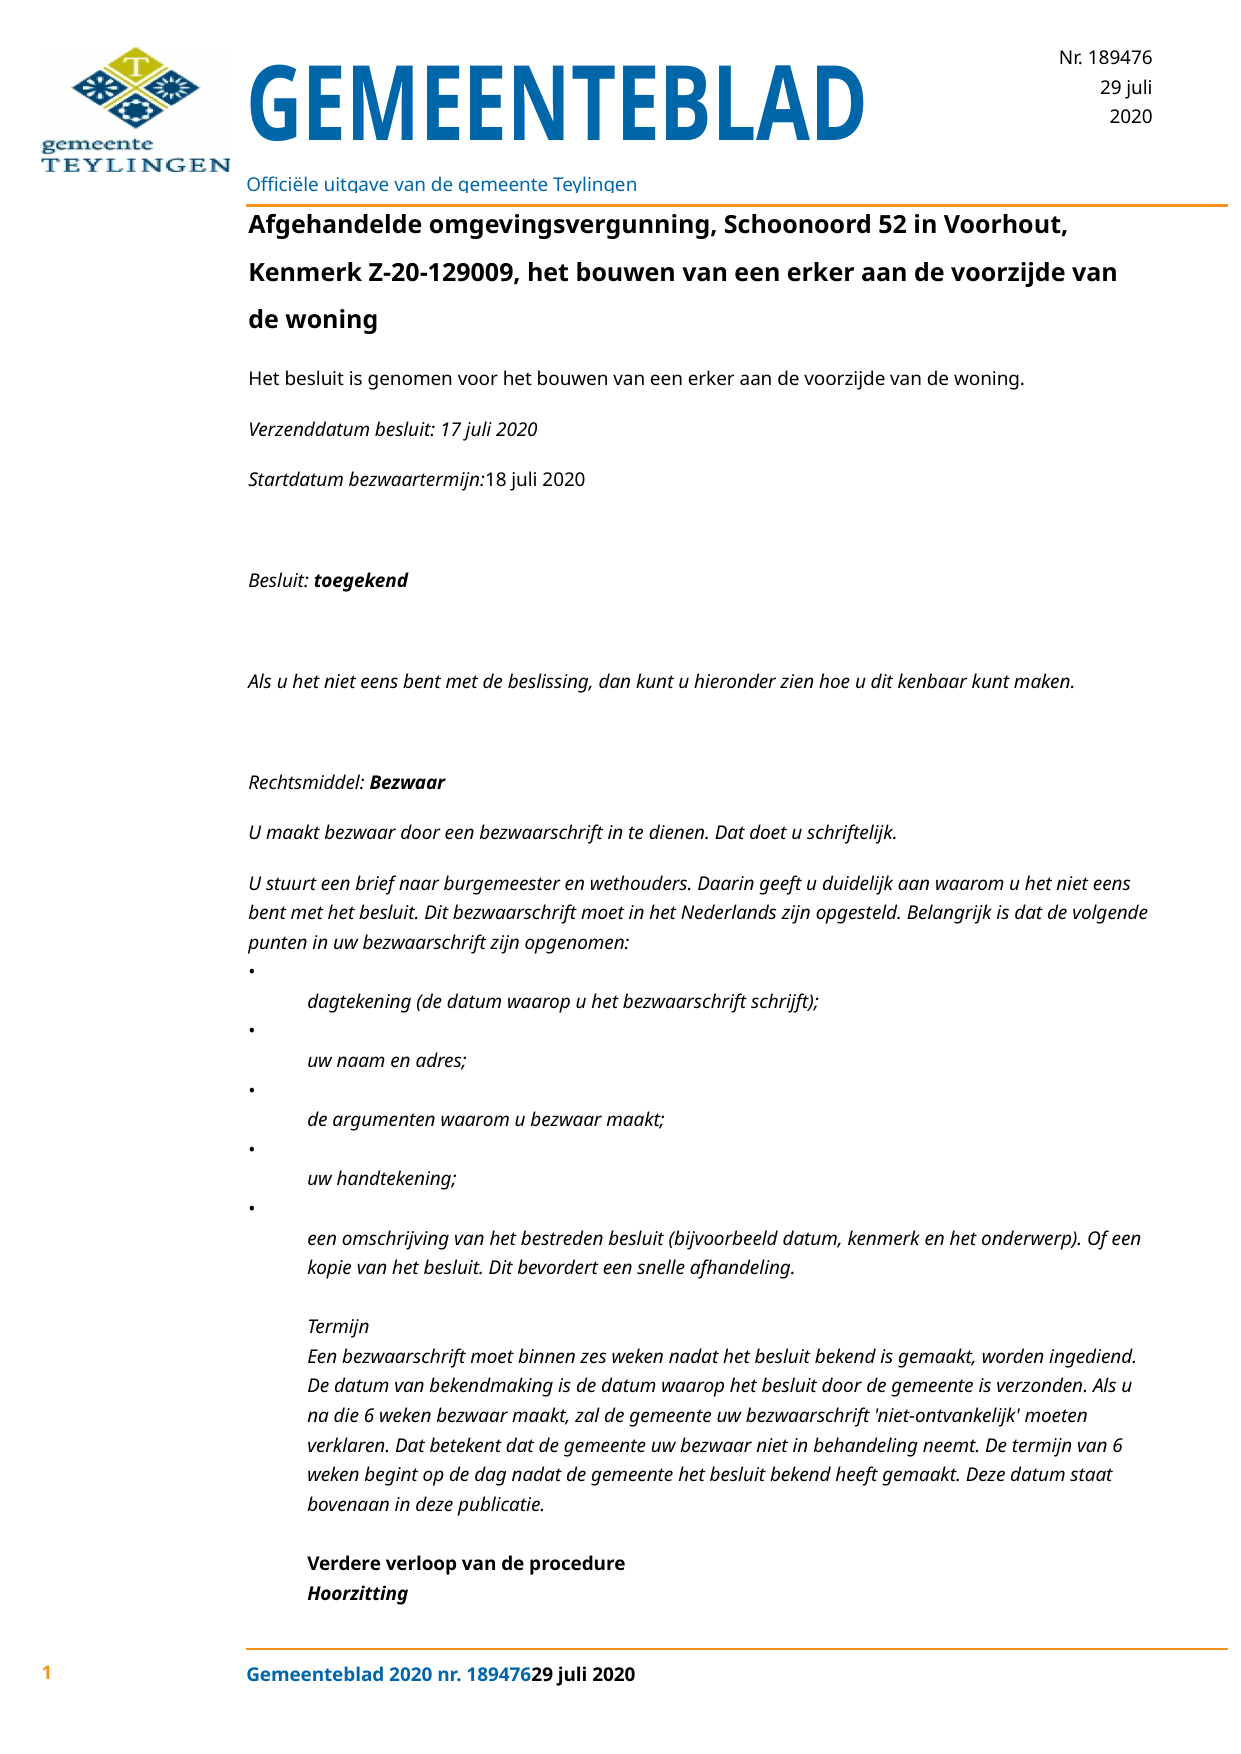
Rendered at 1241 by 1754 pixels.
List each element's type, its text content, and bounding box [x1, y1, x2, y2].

text Als u het niet eens bent met de beslissing, dan kunt u hieronder zien hoe u dit kenbaar kunt maken. [248, 668, 1152, 694]
text U stuurt een brief naar burgemeester en wethouders. Daarin geeft u duidelijk aan waarom u het niet eens bent met het besluit. Dit bezwaarschrift moet in het Nederlands zijn opgesteld. Belangrijk is dat de volgende punten in uw bezwaarschrift zijn opgenomen: [248, 870, 1152, 954]
list uw naam en adres; [248, 1047, 1152, 1073]
list Termijn [248, 1313, 1152, 1339]
text Afgehandelde omgevingsvergunning, Schoonoord 52 in Voorhout, Kenmerk Z-20-129009, het bouwen van een erker aan de voorzijde van de woning [248, 207, 1152, 336]
list een omschrijving van het bestreden besluit (bijvoorbeeld datum, kenmerk en het onderwerp). Of een kopie van het besluit. Dit bevordert een snelle afhandeling. [248, 1225, 1152, 1280]
text U maakt bezwaar door een bezwaarschrift in te dienen. Dat doet u schriftelijk. [248, 819, 1152, 845]
text Startdatum bezwaartermijn:18 juli 2020 [248, 466, 1152, 492]
list Hoorzitting [248, 1580, 1152, 1605]
list Verdere verloop van de procedure [248, 1550, 1152, 1576]
list uw handtekening; [248, 1166, 1152, 1191]
text Het besluit is genomen voor het bouwen van een erker aan de voorzijde van de woning. [248, 366, 1152, 391]
text Verzenddatum besluit: 17 juli 2020 [248, 416, 1152, 442]
list Een bezwaarschrift moet binnen zes weken nadat het besluit bekend is gemaakt, worden ingediend. De datum van bekendmaking is de datum waarop het besluit door de gemeente is verzonden. Als u na die 6 weken bezwaar maakt, zal de gemeente uw bezwaarschrift 'niet-ontvankelijk' moeten verklaren. Dat betekent dat de gemeente uw bezwaar niet in behandeling neemt. De termijn van 6 weken begint op de dag nadat de gemeente het besluit bekend heeft gemaakt. Deze datum staat bovenaan in deze publicatie. [248, 1343, 1152, 1517]
text Rechtsmiddel: Bezwaar [248, 769, 1152, 794]
list dagtekening (de datum waarop u het bezwaarschrift schrijft); [248, 988, 1152, 1014]
list de argumenten waarom u bezwaar maakt; [248, 1106, 1152, 1132]
picture [41, 47, 231, 172]
text Besluit: toegekend [248, 567, 1152, 593]
